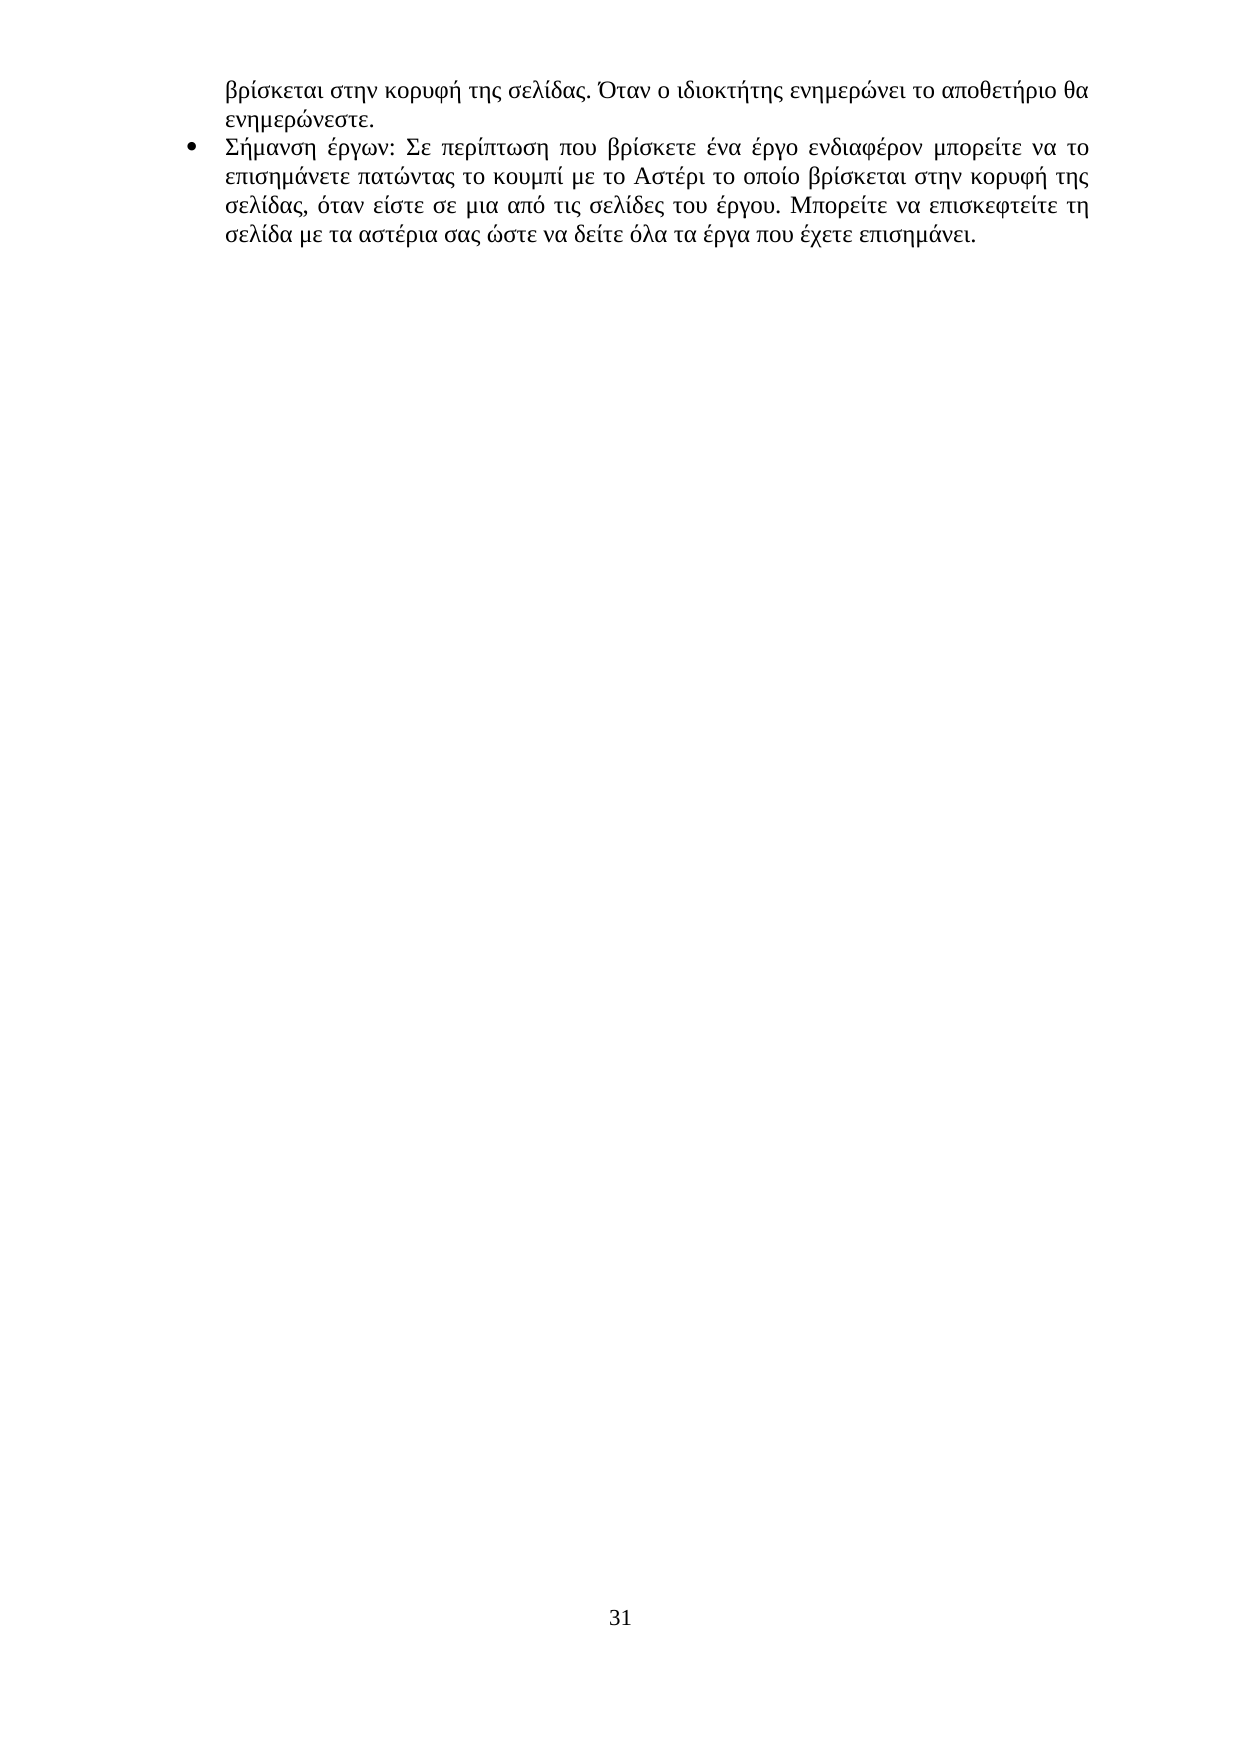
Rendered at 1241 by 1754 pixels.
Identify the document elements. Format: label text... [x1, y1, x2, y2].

list Σήμανση έργων: Σε περίπτωση που βρίσκετε ένα έργο ενδιαφέρον μπορείτε να το επισημάνετε πατώντας το κουμπί με το Αστέρι το οποίο βρίσκεται στην κορυφή της σελίδας, όταν είστε σε μια από τις σελίδες του έργου. Μπορείτε να επισκεφτείτε τη σελίδα με τα αστέρια σας ώστε να δείτε όλα τα έργα που έχετε επισημάνει. [187, 132, 1091, 247]
list βρίσκεται στην κορυφή της σελίδας. Όταν ο ιδιοκτήτης ενημερώνει το αποθετήριο θα ενημερώνεστε. [187, 75, 1091, 132]
